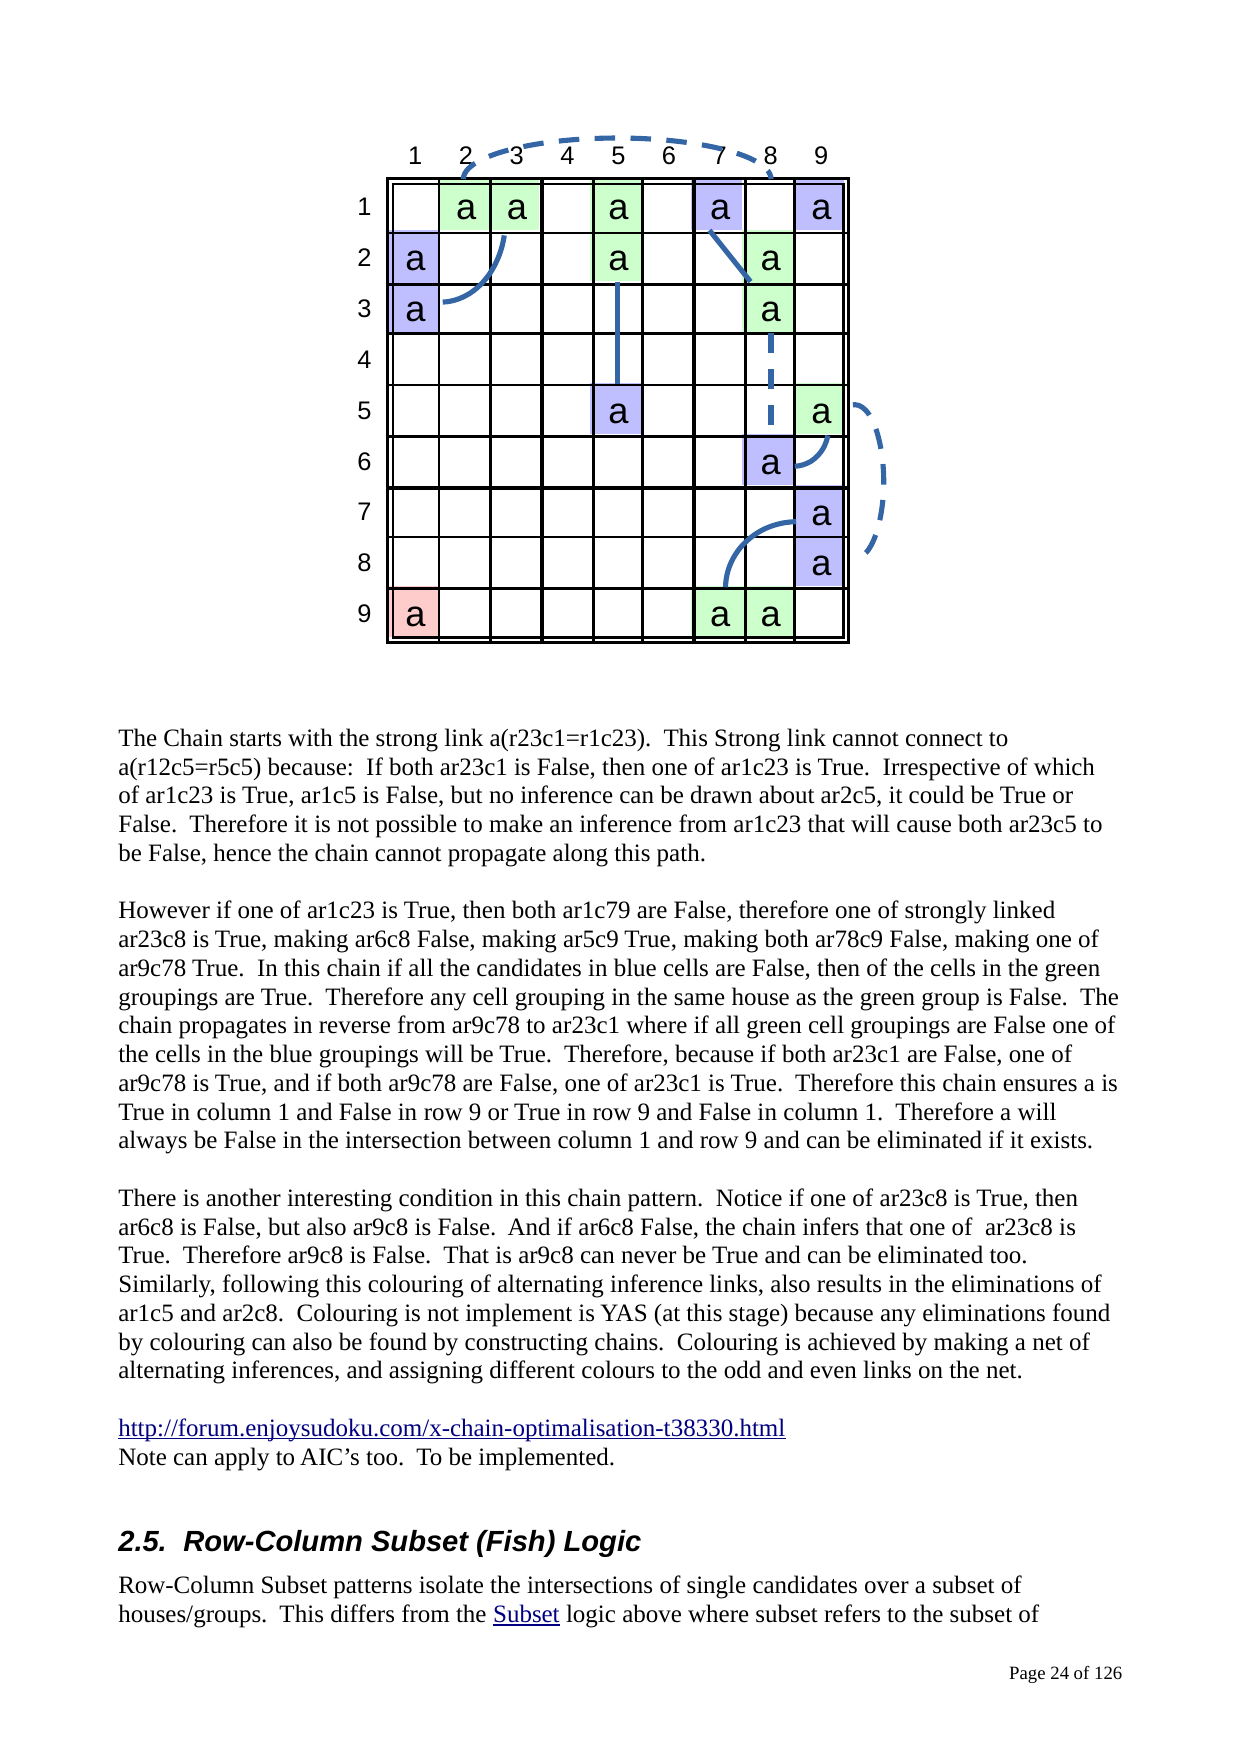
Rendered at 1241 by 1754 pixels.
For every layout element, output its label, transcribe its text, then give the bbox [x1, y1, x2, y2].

text Note can apply to AIC’s too. To be implemented. [118, 1442, 1122, 1471]
subtitle Row-Column Subset (Fish) Logic [118, 1524, 1122, 1558]
text There is another interesting condition in this chain pattern. Notice if one of ar23c8 is True, then ar6c8 is False, but also ar9c8 is False. And if ar6c8 False, the chain infers that one of ar23c8 is True. Therefore ar9c8 is False. That is ar9c8 can never be True and can be eliminated too. Similarly, following this colouring of alternating inference links, also results in the eliminations of ar1c5 and ar2c8. Colouring is not implement is YAS (at this stage) because any eliminations found by colouring can also be found by constructing chains. Colouring is achieved by making a net of alternating inferences, and assigning different colours to the odd and even links on the net. [118, 1183, 1122, 1384]
text The Chain starts with the strong link a(r23c1=r1c23). This Strong link cannot connect to a(r12c5=r5c5) because: If both ar23c1 is False, then one of ar1c23 is True. Irrespective of which of ar1c23 is True, ar1c5 is False, but no inference can be drawn about ar2c5, it could be True or False. Therefore it is not possible to make an inference from ar1c23 that will cause both ar23c5 to be False, hence the chain cannot propagate along this path. [118, 723, 1122, 867]
text http://forum.enjoysudoku.com/x-chain-optimalisation-t38330.html [118, 1413, 1122, 1442]
text Row-Column Subset patterns isolate the intersections of single candidates over a subset of houses/groups. This differs from the Subset logic above where subset refers to the subset of [118, 1570, 1122, 1628]
text However if one of ar1c23 is True, then both ar1c79 are False, therefore one of strongly linked ar23c8 is True, making ar6c8 False, making ar5c9 True, making both ar78c9 False, making one of ar9c78 True. In this chain if all the candidates in blue cells are False, then of the cells in the green groupings are True. Therefore any cell grouping in the same house as the green group is False. The chain propagates in reverse from ar9c78 to ar23c1 where if all green cell groupings are False one of the cells in the blue groupings will be True. Therefore, because if both ar23c1 are False, one of ar9c78 is True, and if both ar9c78 are False, one of ar23c1 is True. Therefore this chain ensures a is True in column 1 and False in row 9 or True in row 9 and False in column 1. Therefore a will always be False in the intersection between column 1 and row 9 and can be eliminated if it exists. [118, 896, 1122, 1154]
